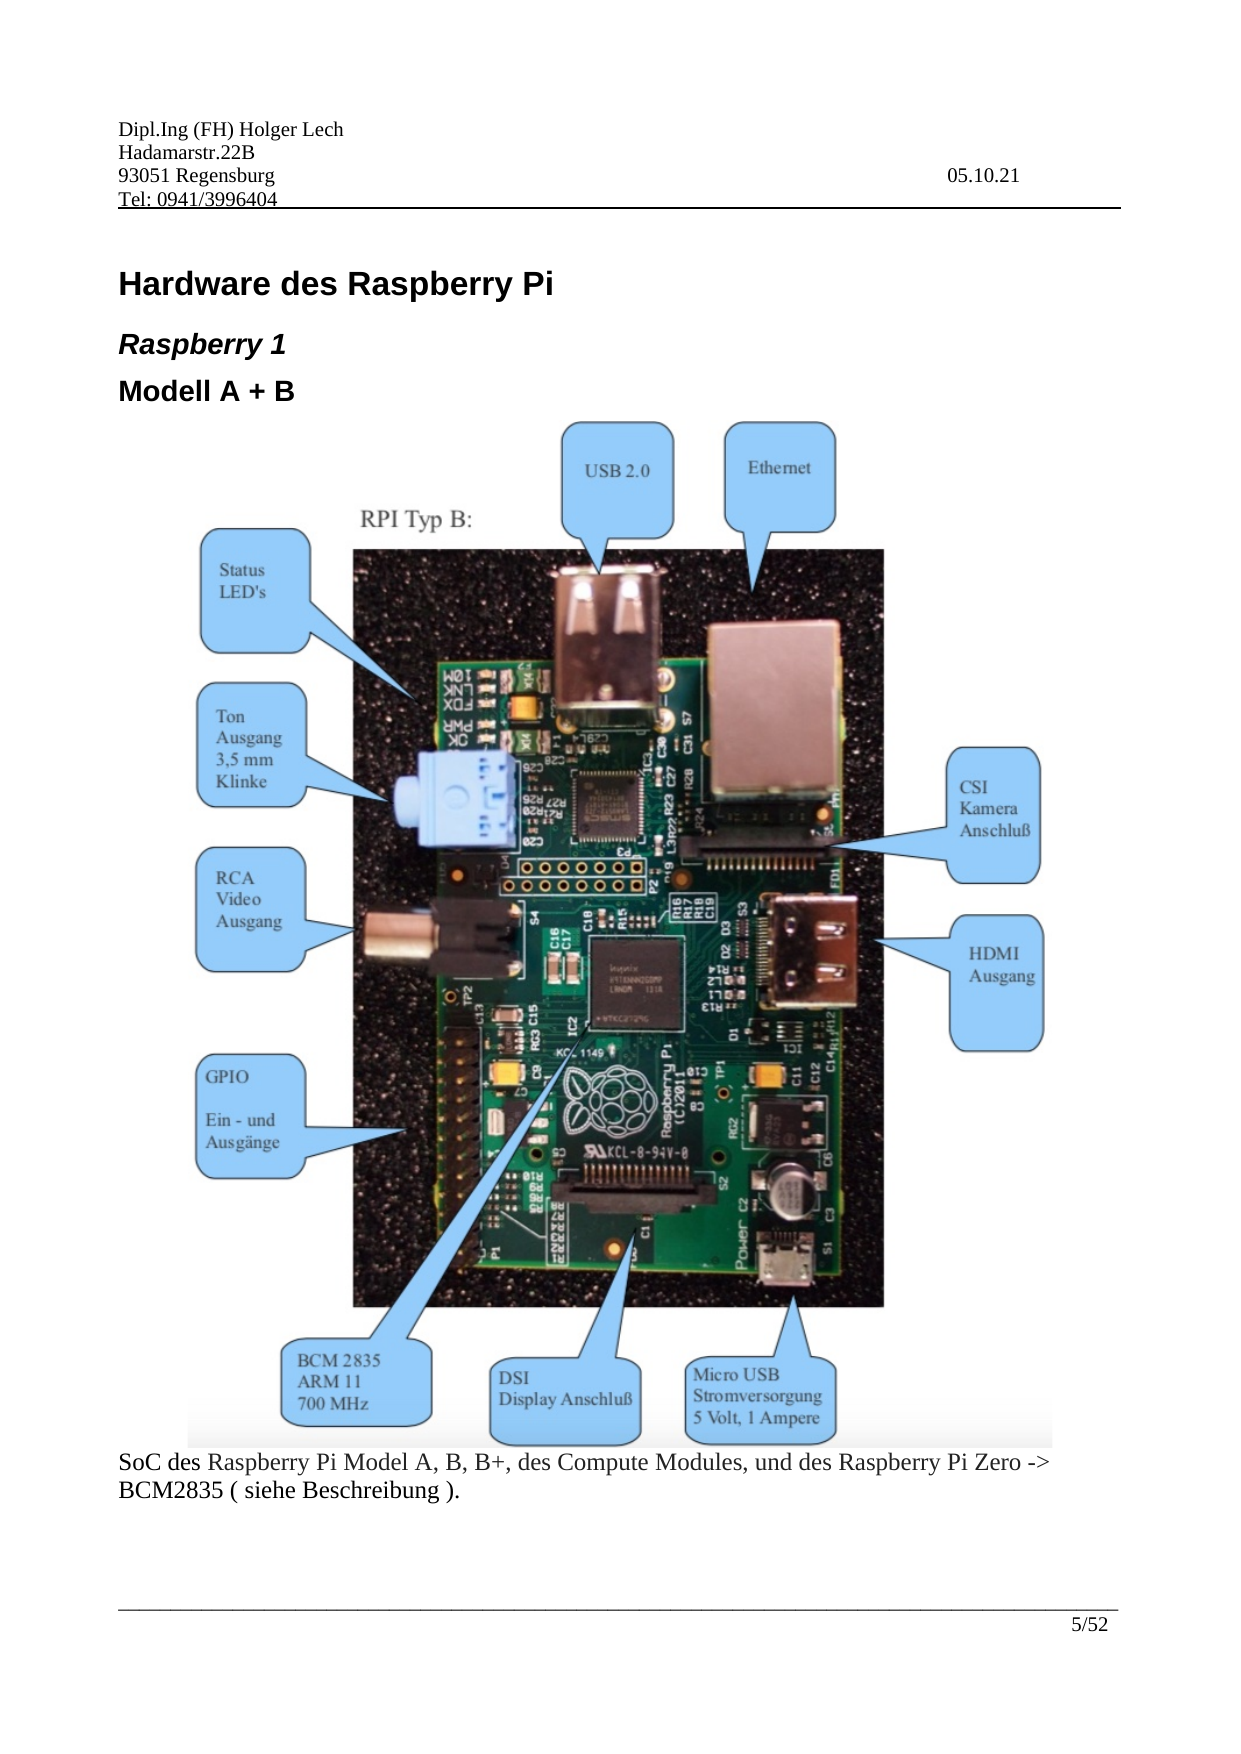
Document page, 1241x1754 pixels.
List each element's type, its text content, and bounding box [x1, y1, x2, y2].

subtitle Raspberry 1 [118, 328, 1122, 360]
text SoC des Raspberry Pi Model A, B, B+, des Compute Modules, und des Raspberry Pi Zero -> BCM2835 ( siehe Beschreibung ). [118, 1448, 1122, 1503]
picture [187, 420, 1053, 1448]
subtitle Modell A + B [118, 375, 1122, 408]
subtitle Hardware des Raspberry Pi [118, 265, 1122, 303]
